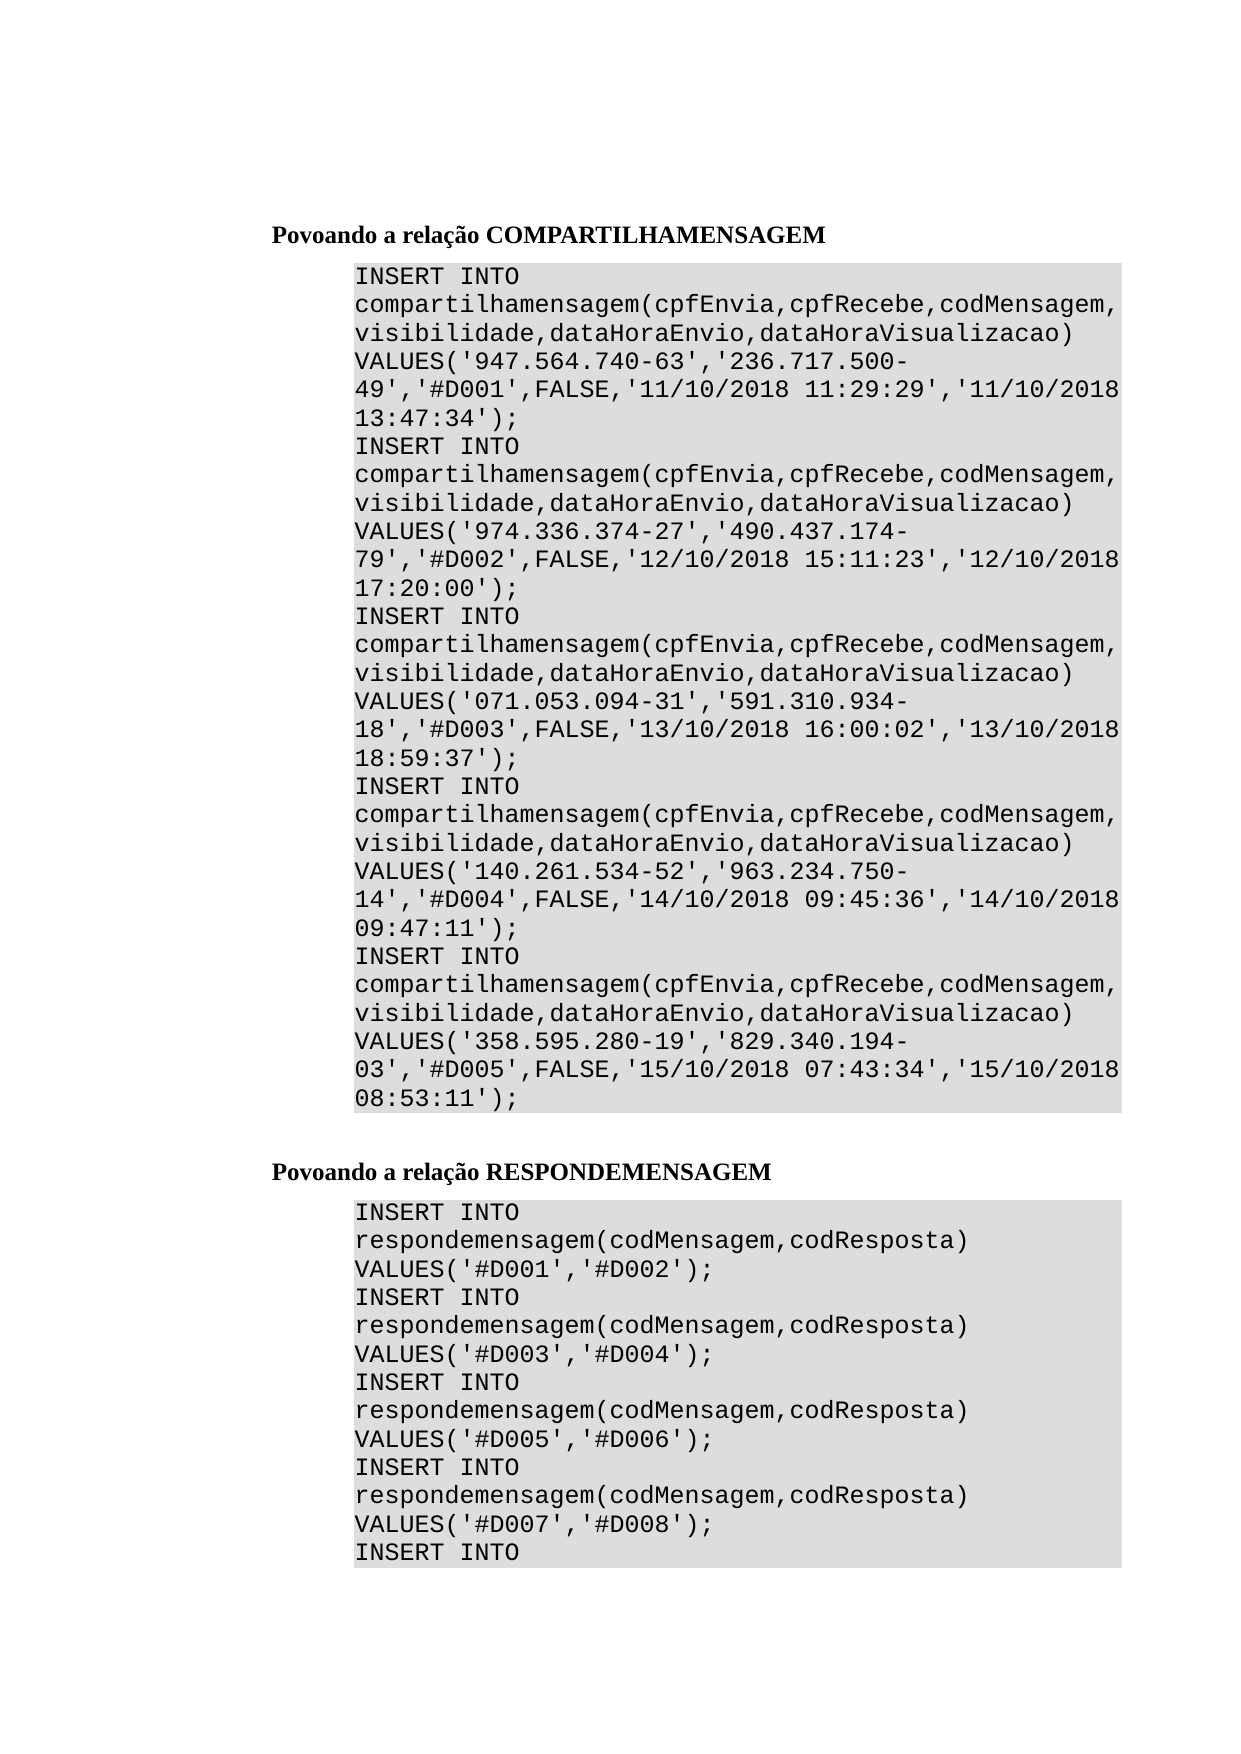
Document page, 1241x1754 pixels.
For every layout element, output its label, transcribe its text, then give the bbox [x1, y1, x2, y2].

text INSERT INTO compartilhamensagem(cpfEnvia,cpfRecebe,codMensagem,visibilidade,dataHoraEnvio,dataHoraVisualizacao) [354, 603, 1122, 688]
text INSERT INTO compartilhamensagem(cpfEnvia,cpfRecebe,codMensagem,visibilidade,dataHoraEnvio,dataHoraVisualizacao) [354, 773, 1122, 858]
text INSERT INTO [354, 1540, 1122, 1568]
text VALUES('974.336.374-27','490.437.174-79','#D002',FALSE,'12/10/2018 15:11:23','12/10/2018 17:20:00'); [354, 518, 1122, 603]
text INSERT INTO respondemensagem(codMensagem,codResposta) [354, 1285, 1122, 1341]
text VALUES('140.261.534-52','963.234.750-14','#D004',FALSE,'14/10/2018 09:45:36','14/10/2018 09:47:11'); [354, 858, 1122, 943]
text INSERT INTO compartilhamensagem(cpfEnvia,cpfRecebe,codMensagem,visibilidade,dataHoraEnvio,dataHoraVisualizacao) [354, 263, 1122, 348]
text Povoando a relação COMPARTILHAMENSAGEM [177, 220, 1122, 249]
text INSERT INTO respondemensagem(codMensagem,codResposta) [354, 1370, 1122, 1426]
text INSERT INTO respondemensagem(codMensagem,codResposta) [354, 1455, 1122, 1511]
text VALUES('#D007','#D008'); [354, 1511, 1122, 1540]
text VALUES('#D005','#D006'); [354, 1426, 1122, 1455]
text INSERT INTO respondemensagem(codMensagem,codResposta) [354, 1200, 1122, 1256]
text VALUES('#D001','#D002'); [354, 1256, 1122, 1285]
text VALUES('071.053.094-31','591.310.934-18','#D003',FALSE,'13/10/2018 16:00:02','13/10/2018 18:59:37'); [354, 688, 1122, 773]
text INSERT INTO compartilhamensagem(cpfEnvia,cpfRecebe,codMensagem,visibilidade,dataHoraEnvio,dataHoraVisualizacao) [354, 943, 1122, 1028]
text INSERT INTO compartilhamensagem(cpfEnvia,cpfRecebe,codMensagem,visibilidade,dataHoraEnvio,dataHoraVisualizacao) [354, 433, 1122, 518]
text Povoando a relação RESPONDEMENSAGEM [177, 1157, 1122, 1185]
text VALUES('947.564.740-63','236.717.500-49','#D001',FALSE,'11/10/2018 11:29:29','11/10/2018 13:47:34'); [354, 348, 1122, 433]
text VALUES('#D003','#D004'); [354, 1341, 1122, 1370]
text VALUES('358.595.280-19','829.340.194-03','#D005',FALSE,'15/10/2018 07:43:34','15/10/2018 08:53:11'); [354, 1028, 1122, 1113]
